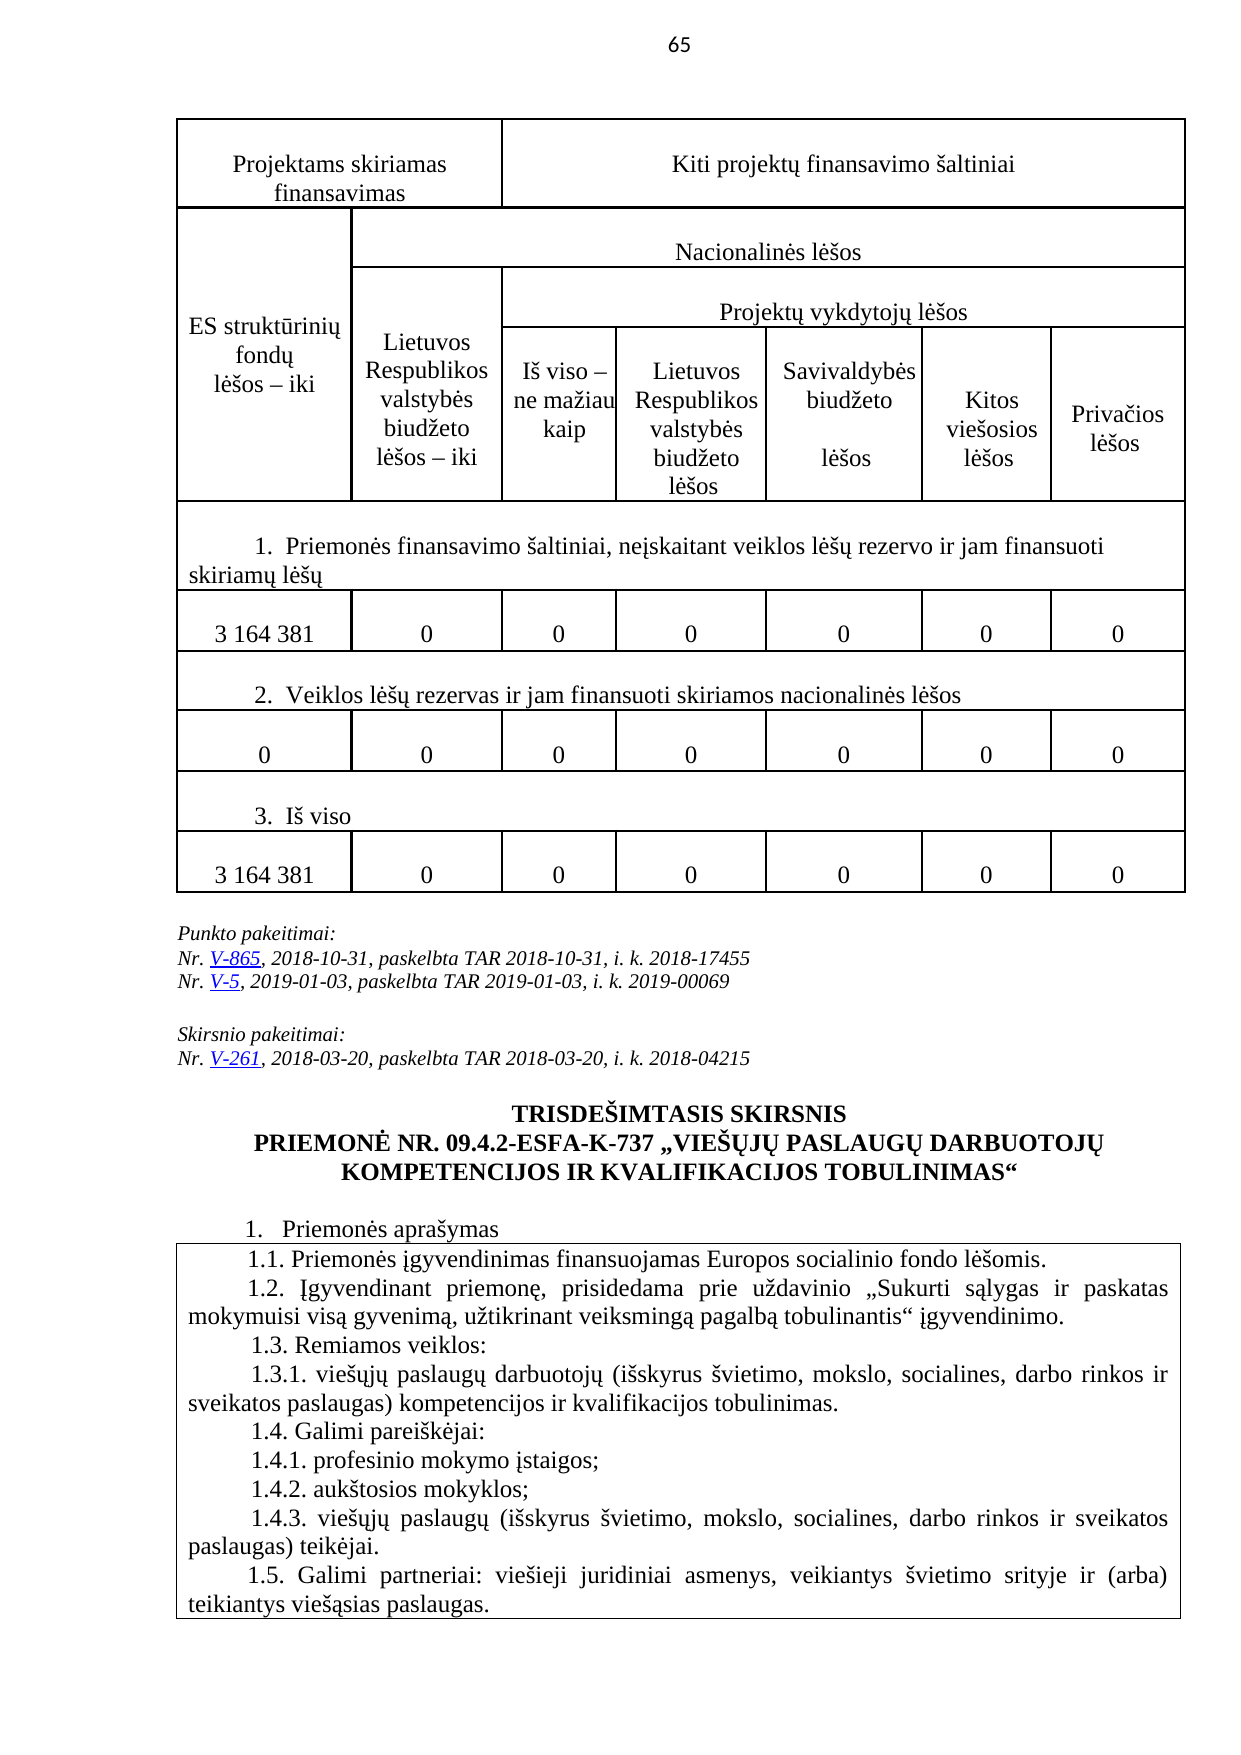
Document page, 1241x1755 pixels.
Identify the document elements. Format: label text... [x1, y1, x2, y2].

table_cell 0 [1052, 832, 1184, 891]
table_cell 0 [767, 832, 921, 891]
text Nr. V-5, 2019-01-03, paskelbta TAR 2019-01-03, i. k. 2019-00069 [177, 969, 1181, 993]
table_cell 0 [503, 832, 615, 891]
text Punkto pakeitimai: [177, 921, 1181, 945]
table_cell 1.5. Galimi partneriai: viešieji juridiniai asmenys, veikiantys švietimo srityje ir (arba) teikiantys viešąsias paslaugas. [177, 1560, 1180, 1618]
table_cell Privačios lėšos [1052, 328, 1184, 500]
table_cell ES struktūrinių fondų lėšos – iki [178, 209, 350, 500]
table_header 1.1. Priemonės įgyvendinimas finansuojamas Europos socialinio fondo lėšomis. [177, 1244, 1180, 1273]
table_cell 1.4. Galimi pareiškėjai: 1.4.1. profesinio mokymo įstaigos; 1.4.2. aukštosios mokyklos; 1.4.3. viešųjų paslaugų (išskyrus švietimo, mokslo, socialines, darbo rinkos ir sveikatos paslaugas) teikėjai. [177, 1416, 1180, 1560]
table_header Projektams skiriamas finansavimas [178, 120, 501, 206]
table_cell 3. Iš viso [178, 772, 1184, 829]
table_cell Kitos viešosios lėšos [923, 328, 1050, 500]
table_cell 0 [617, 591, 765, 649]
table_cell 0 [353, 591, 501, 649]
table_cell 0 [923, 591, 1050, 649]
text TRISDEŠIMTASIS SKIRSNIS [177, 1099, 1181, 1128]
table_cell 1. Priemonės finansavimo šaltiniai, neįskaitant veiklos lėšų rezervo ir jam finansuoti skiriamų lėšų [178, 502, 1184, 588]
text Nr. V-865, 2018-10-31, paskelbta TAR 2018-10-31, i. k. 2018-17455 [177, 945, 1181, 969]
table_cell Projektų vykdytojų lėšos [503, 268, 1184, 326]
text 1. Priemonės aprašymas [244, 1214, 1181, 1243]
table_cell 0 [1052, 591, 1184, 649]
table_cell Iš viso – ne mažiau kaip [503, 328, 615, 500]
table_cell 0 [767, 591, 921, 649]
table_cell 0 [923, 832, 1050, 891]
table_cell Lietuvos Respublikos valstybės biudžeto lėšos [617, 328, 765, 500]
table_cell Nacionalinės lėšos [353, 209, 1184, 266]
table_header Kiti projektų finansavimo šaltiniai [503, 120, 1184, 206]
table_cell 0 [767, 711, 921, 770]
table_cell 0 [923, 711, 1050, 770]
table_cell 0 [617, 832, 765, 891]
table_cell 0 [503, 711, 615, 770]
table_cell 1.2. Įgyvendinant priemonę, prisidedama prie uždavinio „Sukurti sąlygas ir paskatas mokymuisi visą gyvenimą, užtikrinant veiksmingą pagalbą tobulinantis“ įgyvendinimo. [177, 1273, 1180, 1330]
table_cell 0 [353, 832, 501, 891]
table_cell 0 [1052, 711, 1184, 770]
table_cell 1.3. Remiamos veiklos: 1.3.1. viešųjų paslaugų darbuotojų (išskyrus švietimo, mokslo, socialines, darbo rinkos ir sveikatos paslaugas) kompetencijos ir kvalifikacijos tobulinimas. [177, 1330, 1180, 1416]
table_cell 0 [178, 711, 350, 770]
text PRIEMONĖ NR. 09.4.2-ESFA-K-737 „VIEŠŲJŲ PASLAUGŲ DARBUOTOJŲ KOMPETENCIJOS IR KVALIFIKACIJOS TOBULINIMAS“ [177, 1128, 1181, 1185]
table_cell Lietuvos Respublikos valstybės biudžeto lėšos – iki [353, 268, 501, 500]
table_cell 3 164 381 [178, 832, 350, 891]
text Skirsnio pakeitimai: [177, 1022, 1181, 1046]
table_cell 0 [503, 591, 615, 649]
table_cell 0 [617, 711, 765, 770]
table_cell 2. Veiklos lėšų rezervas ir jam finansuoti skiriamos nacionalinės lėšos [178, 652, 1184, 709]
text Nr. V-261, 2018-03-20, paskelbta TAR 2018-03-20, i. k. 2018-04215 [177, 1046, 1181, 1070]
table_cell Savivaldybės biudžeto lėšos [767, 328, 921, 500]
table_cell 0 [353, 711, 501, 770]
table_cell 3 164 381 [178, 591, 350, 649]
